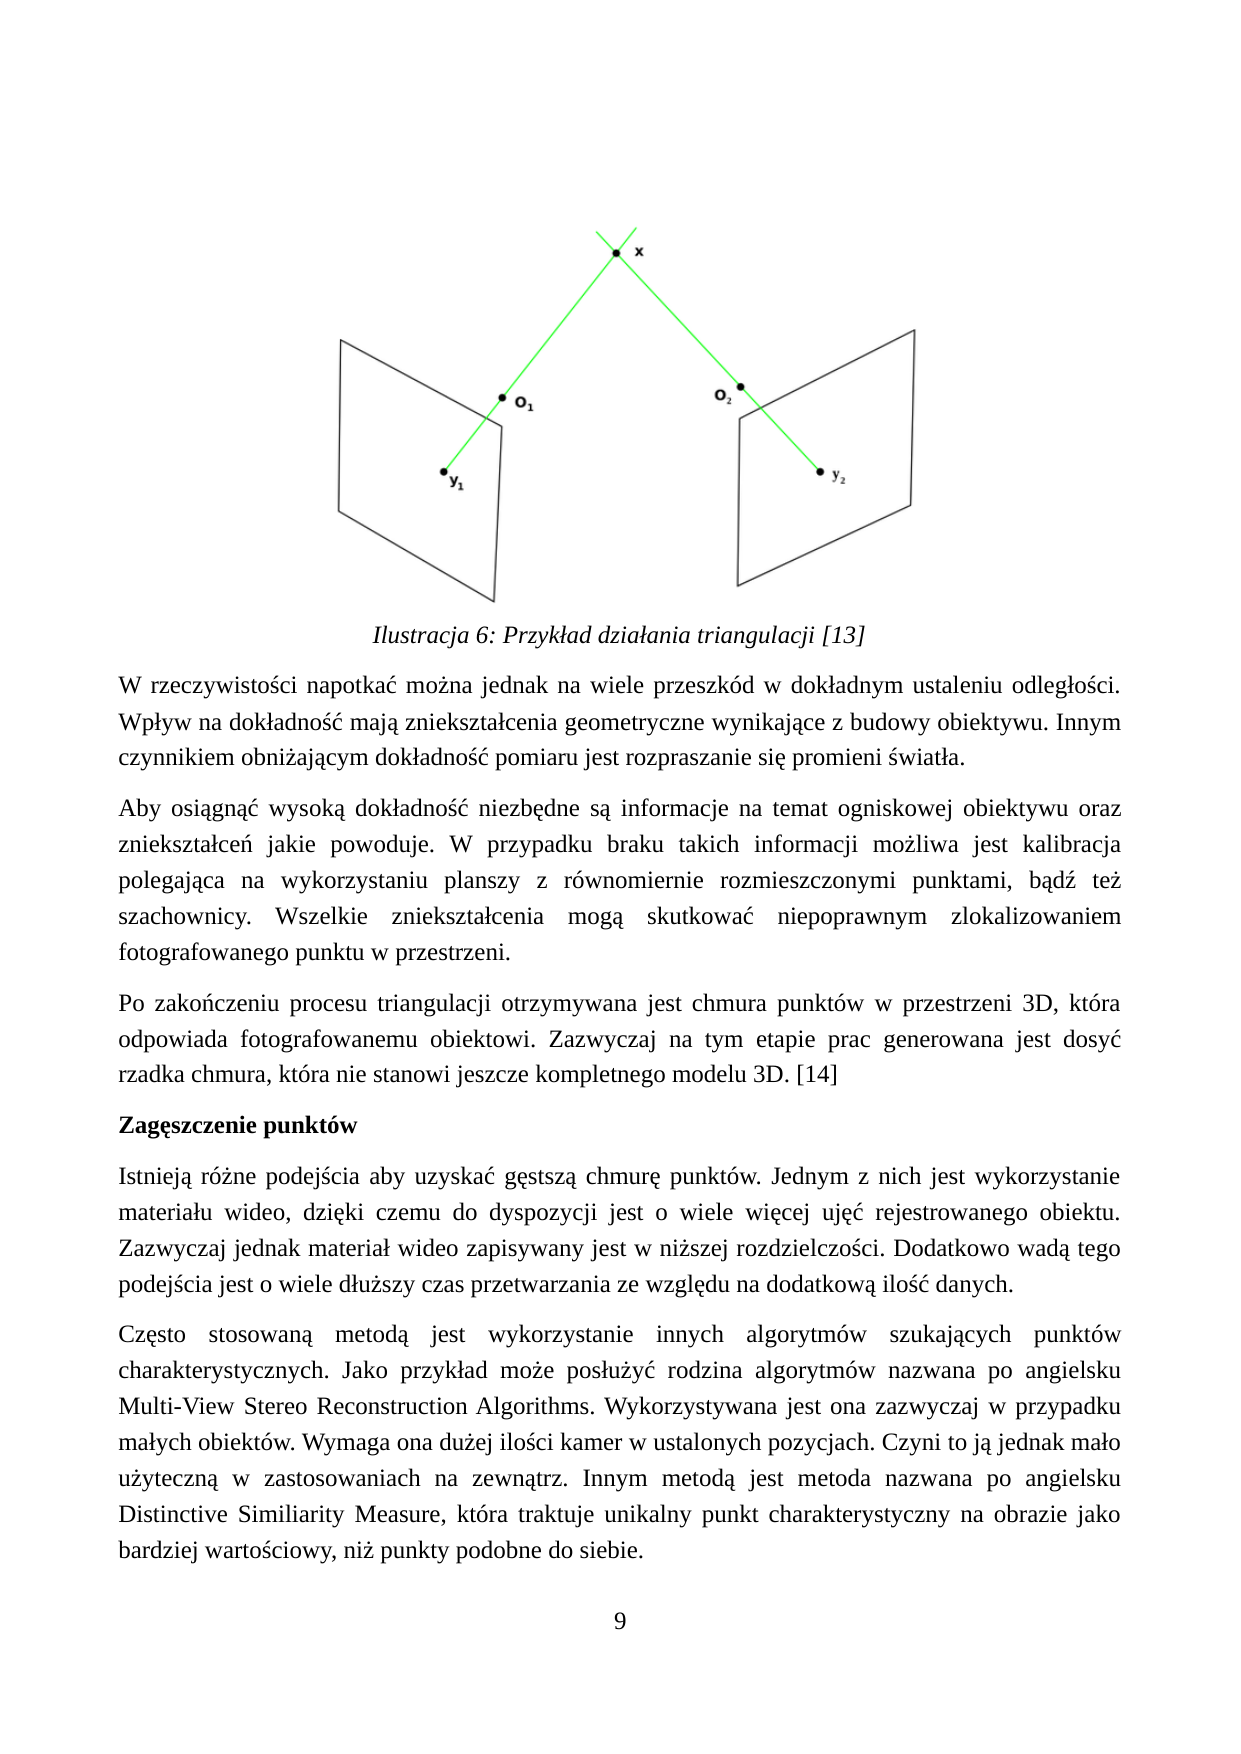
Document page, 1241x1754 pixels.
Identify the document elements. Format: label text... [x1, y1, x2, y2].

text Aby osiągnąć wysoką dokładność niezbędne są informacje na temat ogniskowej obiektywu oraz zniekształceń jakie powoduje. W przypadku braku takich informacji możliwa jest kalibracja polegająca na wykorzystaniu planszy z równomiernie rozmieszczonymi punktami, bądź też szachownicy. Wszelkie zniekształcenia mogą skutkować niepoprawnym zlokalizowaniem fotografowanego punktu w przestrzeni. [118, 793, 1122, 966]
text Ilustracja 6: Przykład działania triangulacji [13] [288, 620, 953, 649]
picture [287, 210, 953, 620]
text Istnieją różne podejścia aby uzyskać gęstszą chmurę punktów. Jednym z nich jest wykorzystanie materiału wideo, dzięki czemu do dyspozycji jest o wiele więcej ujęć rejestrowanego obiektu. Zazwyczaj jednak materiał wideo zapisywany jest w niższej rozdzielczości. Dodatkowo wadą tego podejścia jest o wiele dłuższy czas przetwarzania ze względu na dodatkową ilość danych. [118, 1161, 1122, 1298]
text Często stosowaną metodą jest wykorzystanie innych algorytmów szukających punktów charakterystycznych. Jako przykład może posłużyć rodzina algorytmów nazwana po angielsku Multi-View Stereo Reconstruction Algorithms. Wykorzystywana jest ona zazwyczaj w przypadku małych obiektów. Wymaga ona dużej ilości kamer w ustalonych pozycjach. Czyni to ją jednak mało użyteczną w zastosowaniach na zewnątrz. Innym metodą jest metoda nazwana po angielsku Distinctive Similiarity Measure, która traktuje unikalny punkt charakterystyczny na obrazie jako bardziej wartościowy, niż punkty podobne do siebie. [118, 1319, 1122, 1564]
text Po zakończeniu procesu triangulacji otrzymywana jest chmura punktów w przestrzeni 3D, która odpowiada fotografowanemu obiektowi. Zazwyczaj na tym etapie prac generowana jest dosyć rzadka chmura, która nie stanowi jeszcze kompletnego modelu 3D. [14] [118, 988, 1122, 1088]
text W rzeczywistości napotkać można jednak na wiele przeszkód w dokładnym ustaleniu odległości. Wpływ na dokładność mają zniekształcenia geometryczne wynikające z budowy obiektywu. Innym czynnikiem obniżającym dokładność pomiaru jest rozpraszanie się promieni światła. [118, 671, 1122, 771]
text Zagęszczenie punktów [118, 1110, 1122, 1139]
